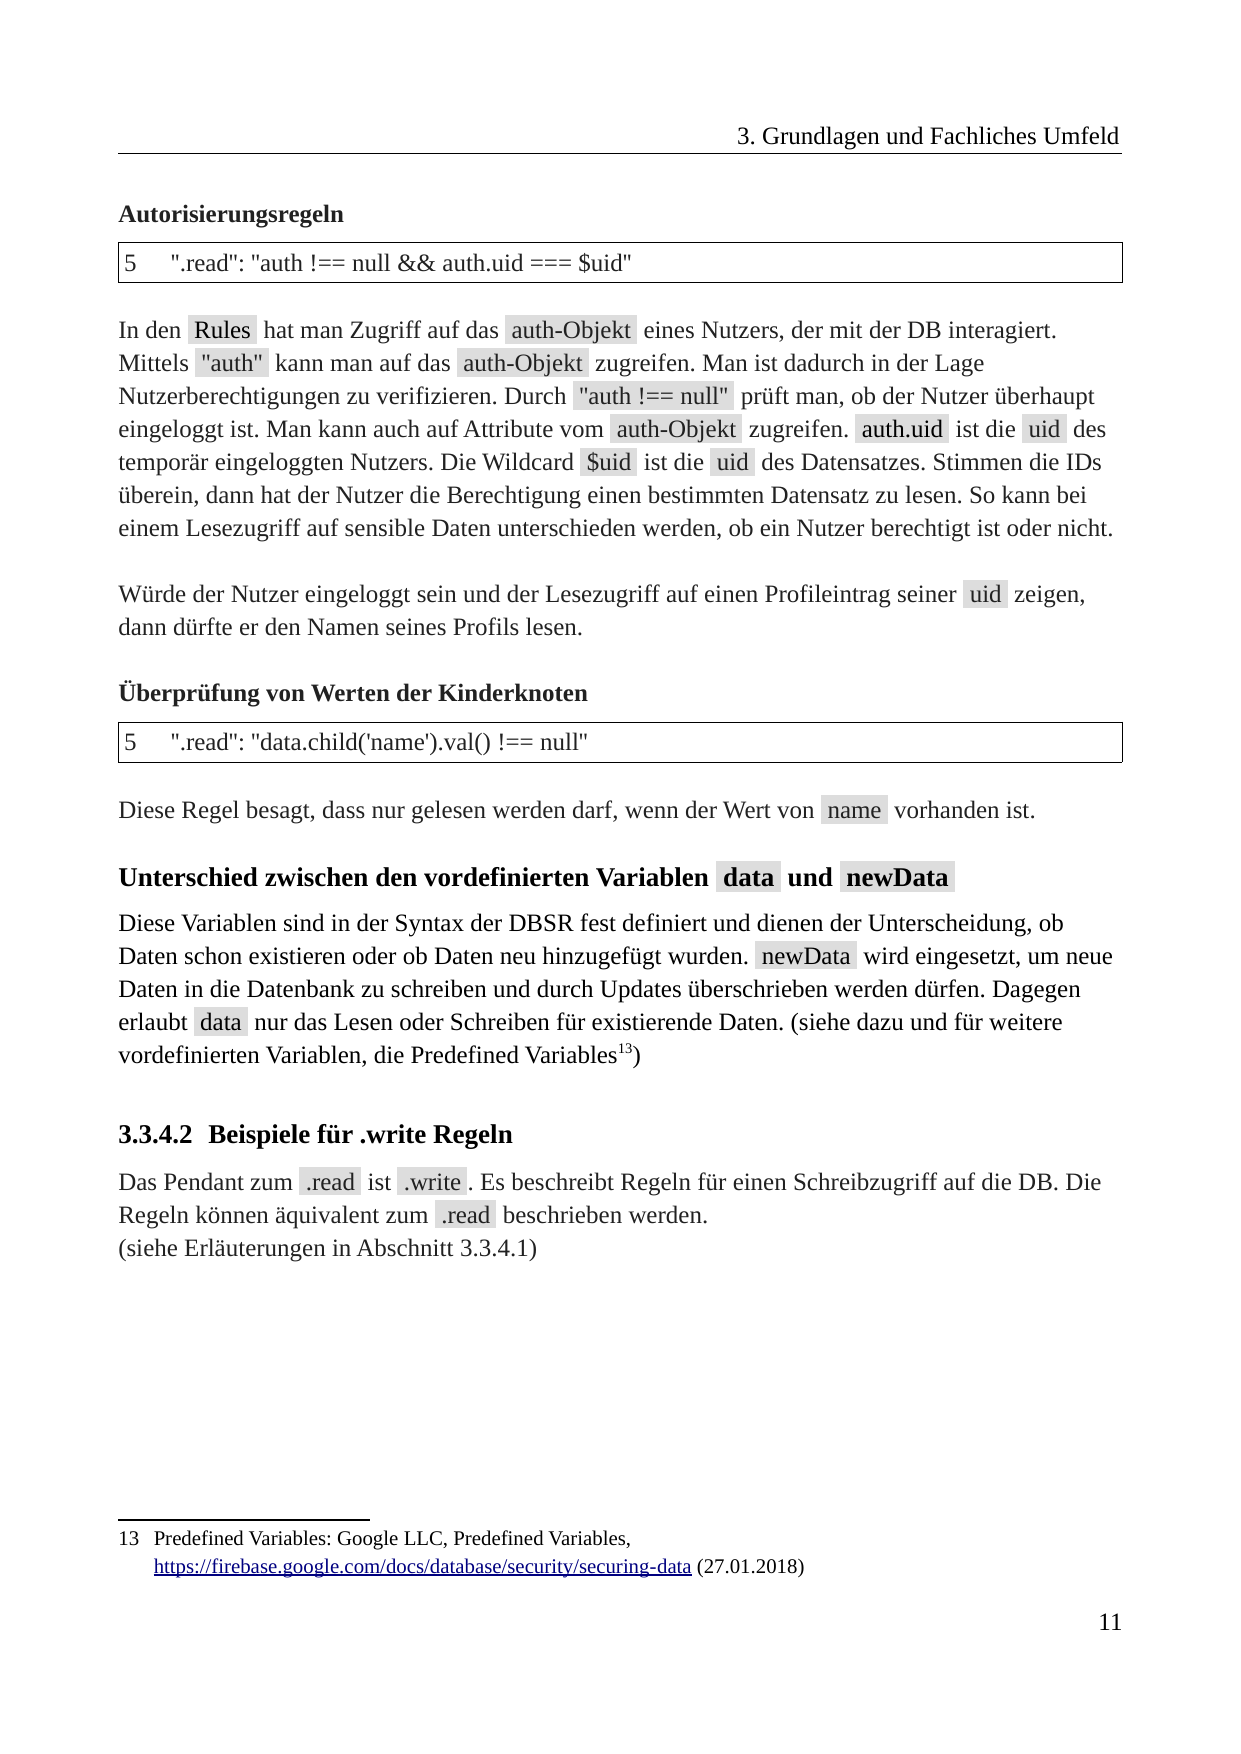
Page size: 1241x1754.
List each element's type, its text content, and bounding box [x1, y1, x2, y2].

text Diese Regel besagt, dass nur gelesen werden darf, wenn der Wert von name vorhanden ist. [118, 795, 1122, 824]
text Mittels ''auth'' kann man auf das auth-Objekt zugreifen. Man ist dadurch in der Lage Nutzerberechtigungen zu verifizieren. Durch ''auth !== null'' prüft man, ob der Nutzer überhaupt eingeloggt ist. Man kann auch auf Attribute vom auth-Objekt zugreifen. auth.uid ist die uid des temporär eingeloggten Nutzers. Die Wildcard $uid ist die uid des Datensatzes. Stimmen die IDs überein, dann hat der Nutzer die Berechtigung einen bestimmten Datensatz zu lesen. So kann bei einem Lesezugriff auf sensible Daten unterschieden werden, ob ein Nutzer berechtigt ist oder nicht. [118, 348, 1122, 542]
table_header ''.read'': ''data.child('name').val() !== null'' [165, 723, 1122, 762]
text Unterschied zwischen den vordefinierten Variablen data und newData [118, 861, 1122, 892]
table_header ''.read'': ''auth !== null && auth.uid === $uid'' [165, 243, 1122, 282]
table_header 5 [119, 243, 165, 282]
subtitle Beispiele für .write Regeln [118, 1118, 1122, 1149]
text In den Rules hat man Zugriff auf das auth-Objekt eines Nutzers, der mit der DB interagiert. [118, 315, 1122, 344]
text Autorisierungsregeln [118, 199, 1122, 227]
text Diese Variablen sind in der Syntax der DBSR fest definiert und dienen der Unterscheidung, ob Daten schon existieren oder ob Daten neu hinzugefügt wurden. newData wird eingesetzt, um neue Daten in die Datenbank zu schreiben und durch Updates überschrieben werden dürfen. Dagegen erlaubt data nur das Lesen oder Schreiben für existierende Daten. (siehe dazu und für weitere vordefinierten Variablen, die Predefined Variables) [118, 908, 1122, 1069]
text Das Pendant zum .read ist .write . Es beschreibt Regeln für einen Schreibzugriff auf die DB. Die Regeln können äquivalent zum .read beschrieben werden. [118, 1167, 1122, 1228]
text (siehe Erläuterungen in Abschnitt 3.3.4.1) [118, 1233, 1122, 1261]
text Würde der Nutzer eingeloggt sein und der Lesezugriff auf einen Profileintrag seiner uid zeigen, dann dürfte er den Namen seines Profils lesen. [118, 579, 1122, 641]
text Überprüfung von Werten der Kinderknoten [118, 678, 1122, 707]
text Predefined Variables: Google LLC, Predefined Variables, https://firebase.google.com/docs/database/security/securing-data (27.01.2018) [118, 1526, 1122, 1578]
table_header 5 [119, 723, 165, 762]
